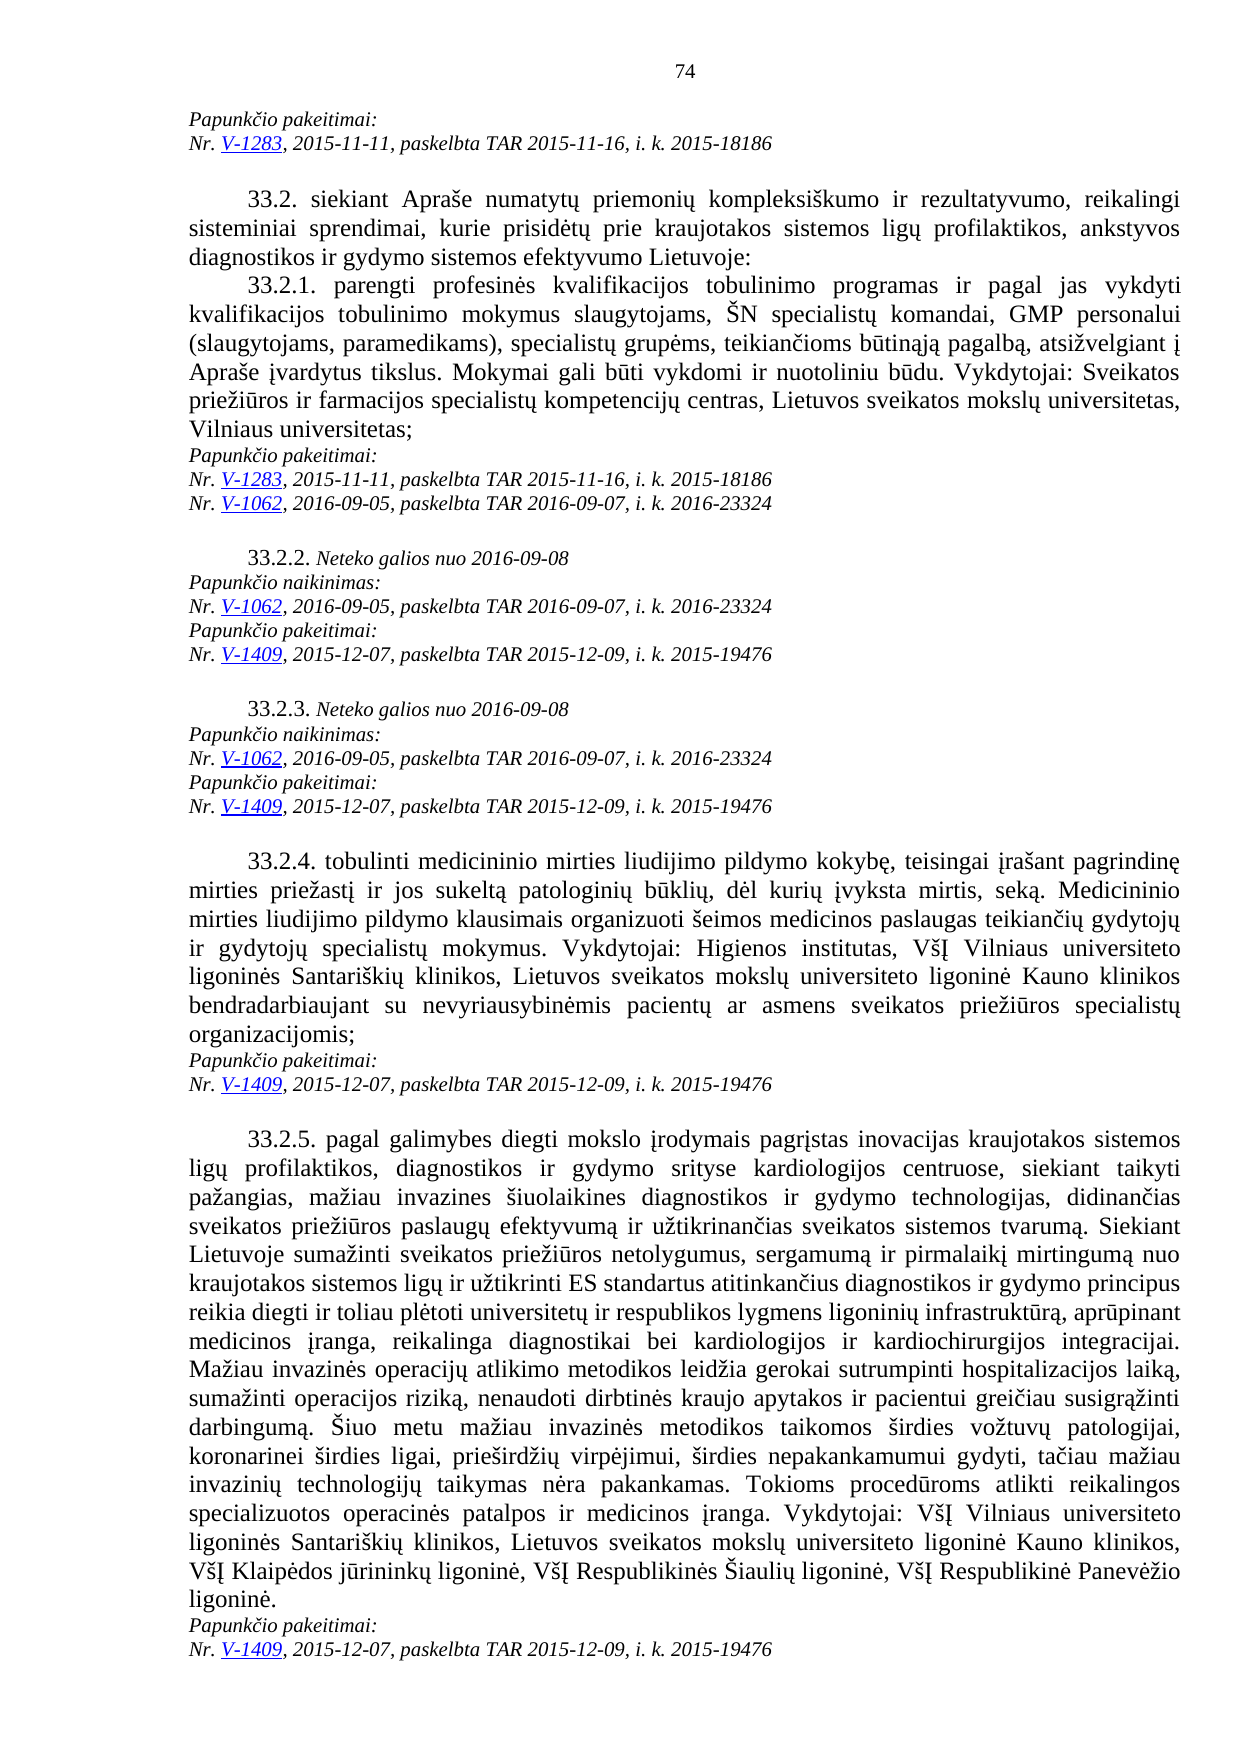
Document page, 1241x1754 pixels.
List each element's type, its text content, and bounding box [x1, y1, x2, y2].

text Nr. V-1409, 2015-12-07, paskelbta TAR 2015-12-09, i. k. 2015-19476 [188, 1072, 1181, 1096]
text Nr. V-1283, 2015-11-11, paskelbta TAR 2015-11-16, i. k. 2015-18186 [188, 467, 1181, 491]
text Papunkčio pakeitimai: [188, 618, 1181, 642]
text Papunkčio pakeitimai: [188, 443, 1181, 467]
text Papunkčio naikinimas: [188, 721, 1181, 746]
text 33.2.1. parengti profesinės kvalifikacijos tobulinimo programas ir pagal jas vykdyti kvalifikacijos tobulinimo mokymus slaugytojams, ŠN specialistų komandai, GMP personalui (slaugytojams, paramedikams), specialistų grupėms, teikiančioms būtinąją pagalbą, atsižvelgiant į Apraše įvardytus tikslus. Mokymai gali būti vykdomi ir nuotoliniu būdu. Vykdytojai: Sveikatos priežiūros ir farmacijos specialistų kompetencijų centras, Lietuvos sveikatos mokslų universitetas, Vilniaus universitetas; [188, 270, 1181, 443]
text Papunkčio pakeitimai: [188, 1048, 1181, 1072]
text 33.2.4. tobulinti medicininio mirties liudijimo pildymo kokybę, teisingai įrašant pagrindinę mirties priežastį ir jos sukeltą patologinių būklių, dėl kurių įvyksta mirtis, seką. Medicininio mirties liudijimo pildymo klausimais organizuoti šeimos medicinos paslaugas teikiančių gydytojų ir gydytojų specialistų mokymus. Vykdytojai: Higienos institutas, VšĮ Vilniaus universiteto ligoninės Santariškių klinikos, Lietuvos sveikatos mokslų universiteto ligoninė Kauno klinikos bendradarbiaujant su nevyriausybinėmis pacientų ar asmens sveikatos priežiūros specialistų organizacijomis; [188, 846, 1181, 1048]
text 33.2.2. Neteko galios nuo 2016-09-08 [188, 544, 1181, 570]
text 33.2.5. pagal galimybes diegti mokslo įrodymais pagrįstas inovacijas kraujotakos sistemos ligų profilaktikos, diagnostikos ir gydymo srityse kardiologijos centruose, siekiant taikyti pažangias, mažiau invazines šiuolaikines diagnostikos ir gydymo technologijas, didinančias sveikatos priežiūros paslaugų efektyvumą ir užtikrinančias sveikatos sistemos tvarumą. Siekiant Lietuvoje sumažinti sveikatos priežiūros netolygumus, sergamumą ir pirmalaikį mirtingumą nuo kraujotakos sistemos ligų ir užtikrinti ES standartus atitinkančius diagnostikos ir gydymo principus reikia diegti ir toliau plėtoti universitetų ir respublikos lygmens ligoninių infrastruktūrą, aprūpinant medicinos įranga, reikalinga diagnostikai bei kardiologijos ir kardiochirurgijos integracijai. Mažiau invazinės operacijų atlikimo metodikos leidžia gerokai sutrumpinti hospitalizacijos laiką, sumažinti operacijos riziką, nenaudoti dirbtinės kraujo apytakos ir pacientui greičiau susigrąžinti darbingumą. Šiuo metu mažiau invazinės metodikos taikomos širdies vožtuvų patologijai, koronarinei širdies ligai, prieširdžių virpėjimui, širdies nepakankamumui gydyti, tačiau mažiau invazinių technologijų taikymas nėra pakankamas. Tokioms procedūroms atlikti reikalingos specializuotos operacinės patalpos ir medicinos įranga. Vykdytojai: VšĮ Vilniaus universiteto ligoninės Santariškių klinikos, Lietuvos sveikatos mokslų universiteto ligoninė Kauno klinikos, VšĮ Klaipėdos jūrininkų ligoninė, VšĮ Respublikinės Šiaulių ligoninė, VšĮ Respublikinė Panevėžio ligoninė. [188, 1124, 1181, 1613]
text Papunkčio pakeitimai: [188, 769, 1181, 794]
text Nr. V-1062, 2016-09-05, paskelbta TAR 2016-09-07, i. k. 2016-23324 [188, 594, 1181, 618]
text Nr. V-1062, 2016-09-05, paskelbta TAR 2016-09-07, i. k. 2016-23324 [188, 746, 1181, 769]
text Nr. V-1283, 2015-11-11, paskelbta TAR 2015-11-16, i. k. 2015-18186 [188, 131, 1181, 155]
text Papunkčio naikinimas: [188, 570, 1181, 594]
text Papunkčio pakeitimai: [188, 1613, 1181, 1637]
text 33.2. siekiant Apraše numatytų priemonių kompleksiškumo ir rezultatyvumo, reikalingi sisteminiai sprendimai, kurie prisidėtų prie kraujotakos sistemos ligų profilaktikos, ankstyvos diagnostikos ir gydymo sistemos efektyvumo Lietuvoje: [188, 184, 1181, 270]
text Papunkčio pakeitimai: [188, 107, 1181, 131]
text Nr. V-1409, 2015-12-07, paskelbta TAR 2015-12-09, i. k. 2015-19476 [188, 642, 1181, 666]
text 33.2.3. Neteko galios nuo 2016-09-08 [188, 695, 1181, 721]
text Nr. V-1409, 2015-12-07, paskelbta TAR 2015-12-09, i. k. 2015-19476 [188, 1637, 1181, 1661]
text Nr. V-1062, 2016-09-05, paskelbta TAR 2016-09-07, i. k. 2016-23324 [188, 491, 1181, 515]
text Nr. V-1409, 2015-12-07, paskelbta TAR 2015-12-09, i. k. 2015-19476 [188, 794, 1181, 818]
